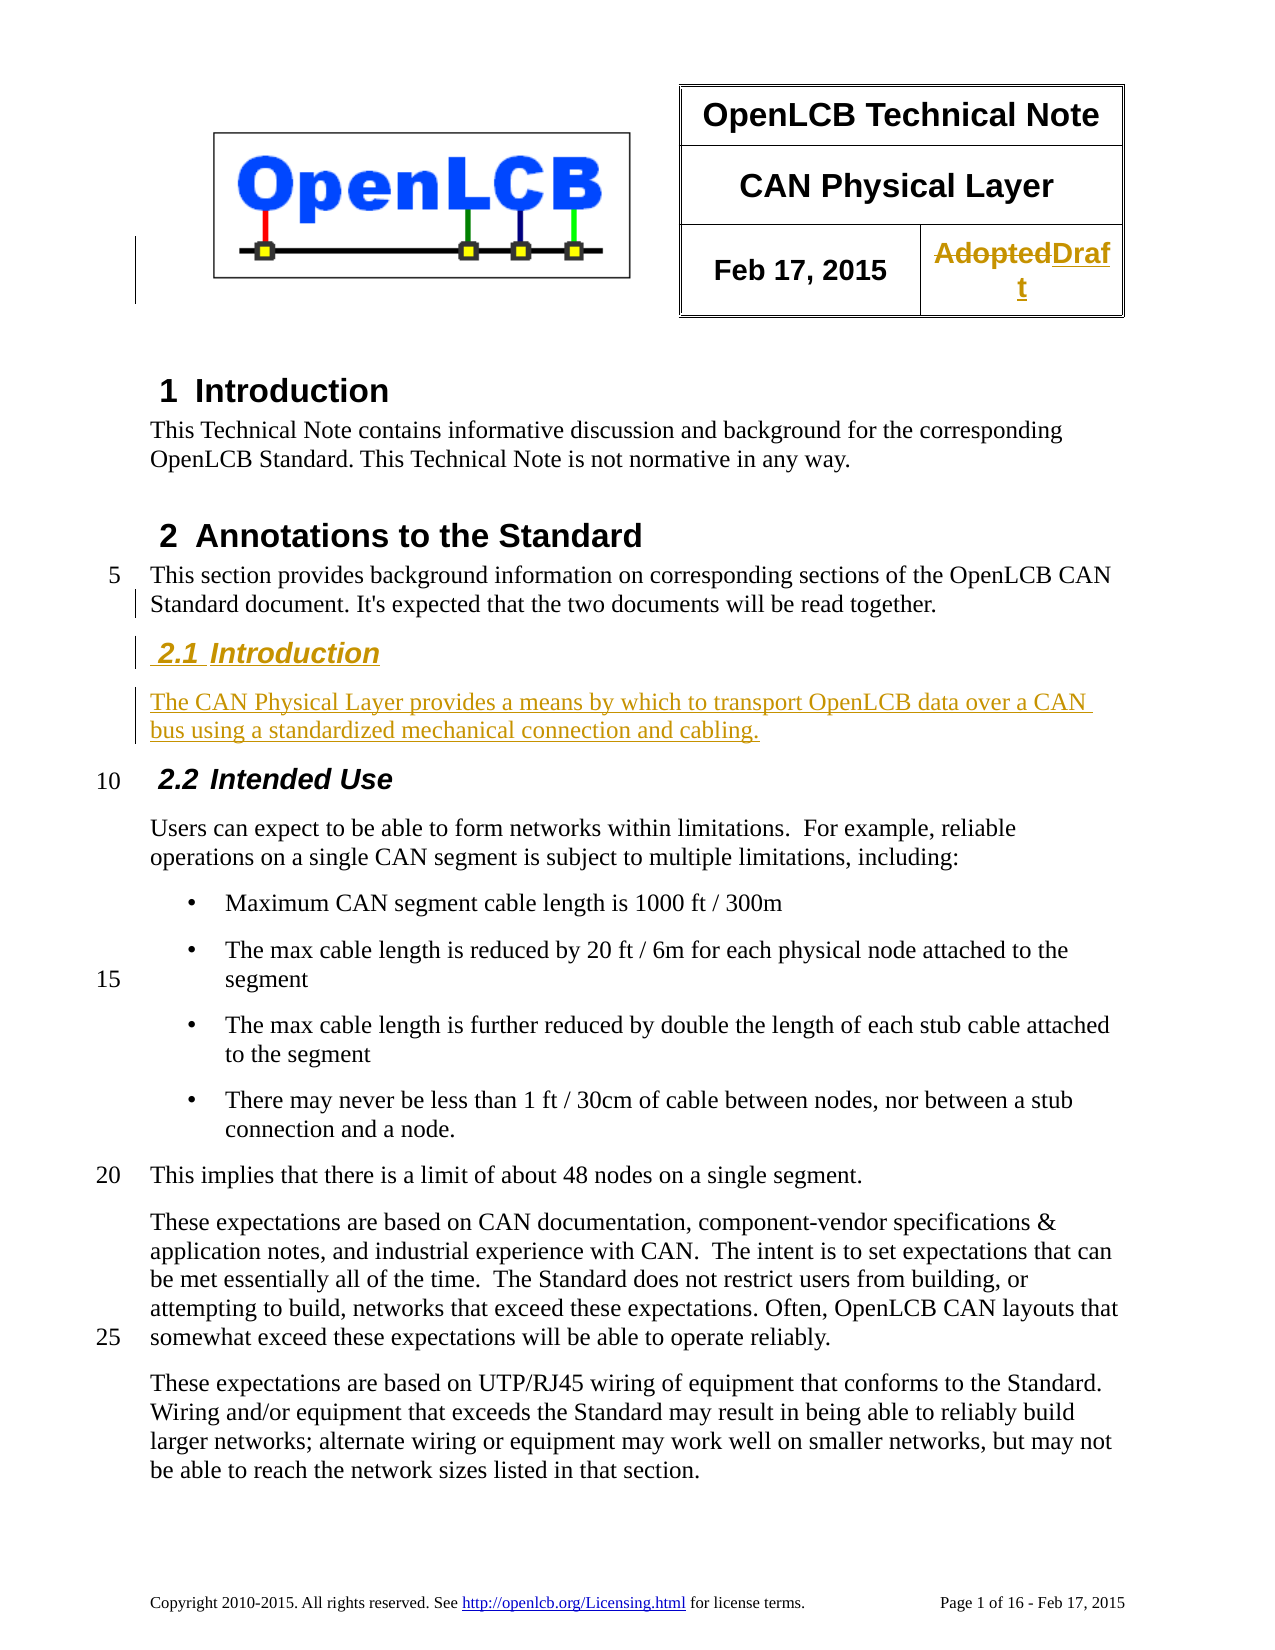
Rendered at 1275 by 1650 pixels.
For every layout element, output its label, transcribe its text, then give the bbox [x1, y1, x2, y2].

text This section provides background information on corresponding sections of the OpenLCB CAN Standard document. It's expected that the two documents will be read together. [150, 560, 1125, 618]
list There may never be less than 1 ft / 30cm of cable between nodes, nor between a stub connection and a node. [187, 1085, 1125, 1143]
text This Technical Note contains informative discussion and background for the corresponding OpenLCB Standard. This Technical Note is not normative in any way. [150, 416, 1125, 473]
subtitle Intended Use [150, 762, 1125, 796]
list Maximum CAN segment cable length is 1000 ft / 300m [187, 888, 1125, 917]
list The max cable length is reduced by 20 ft / 6m for each physical node attached to the segment [187, 935, 1125, 992]
list The max cable length is further reduced by double the length of each stub cable attached to the segment [187, 1010, 1125, 1068]
subtitle Introduction [150, 371, 1125, 409]
text This implies that there is a limit of about 48 nodes on a single segment. [150, 1161, 1125, 1189]
subtitle Annotations to the Standard [150, 516, 1125, 554]
text Users can expect to be able to form networks within limitations. For example, reliable operations on a single CAN segment is subject to multiple limitations, including: [150, 813, 1125, 871]
picture [212, 131, 632, 280]
text The CAN Physical Layer provides a means by which to transport OpenLCB data over a CAN bus using a standardized mechanical connection and cabling. [150, 687, 1125, 744]
subtitle Introduction [150, 636, 1125, 669]
text These expectations are based on UTP/RJ45 wiring of equipment that conforms to the Standard. Wiring and/or equipment that exceeds the Standard may result in being able to reliably build larger networks; alternate wiring or equipment may work well on smaller networks, but may not be able to reach the network sizes listed in that section. [150, 1368, 1125, 1483]
text These expectations are based on CAN documentation, component-vendor specifications & application notes, and industrial experience with CAN. The intent is to set expectations that can be met essentially all of the time. The Standard does not restrict users from building, or attempting to build, networks that exceed these expectations. Often, OpenLCB CAN layouts that somewhat exceed these expectations will be able to operate reliably. [150, 1207, 1125, 1351]
